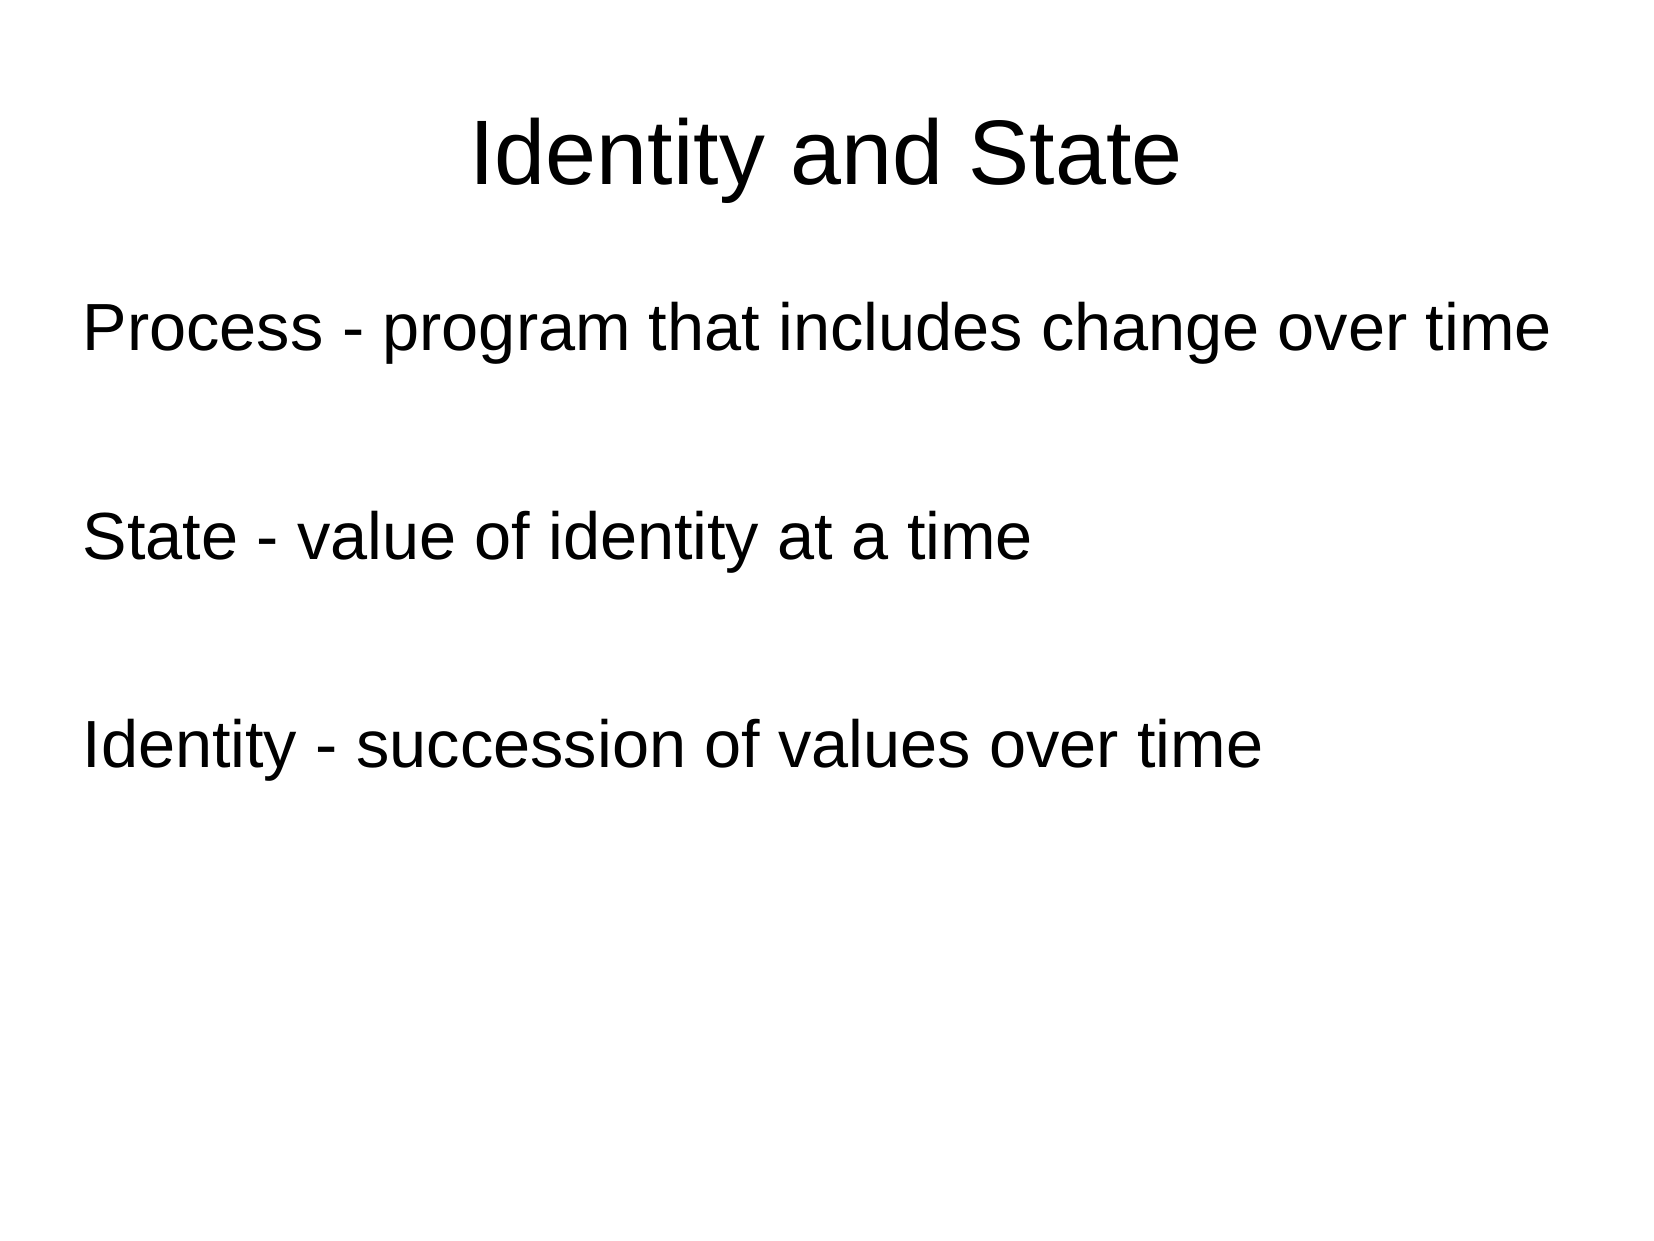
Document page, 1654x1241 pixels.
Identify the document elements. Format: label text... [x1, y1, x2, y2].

title Identity and State [82, 49, 1571, 257]
list Process - program that includes change over time State - value of identity at a time Identity - succession of values over time [82, 290, 1571, 1109]
